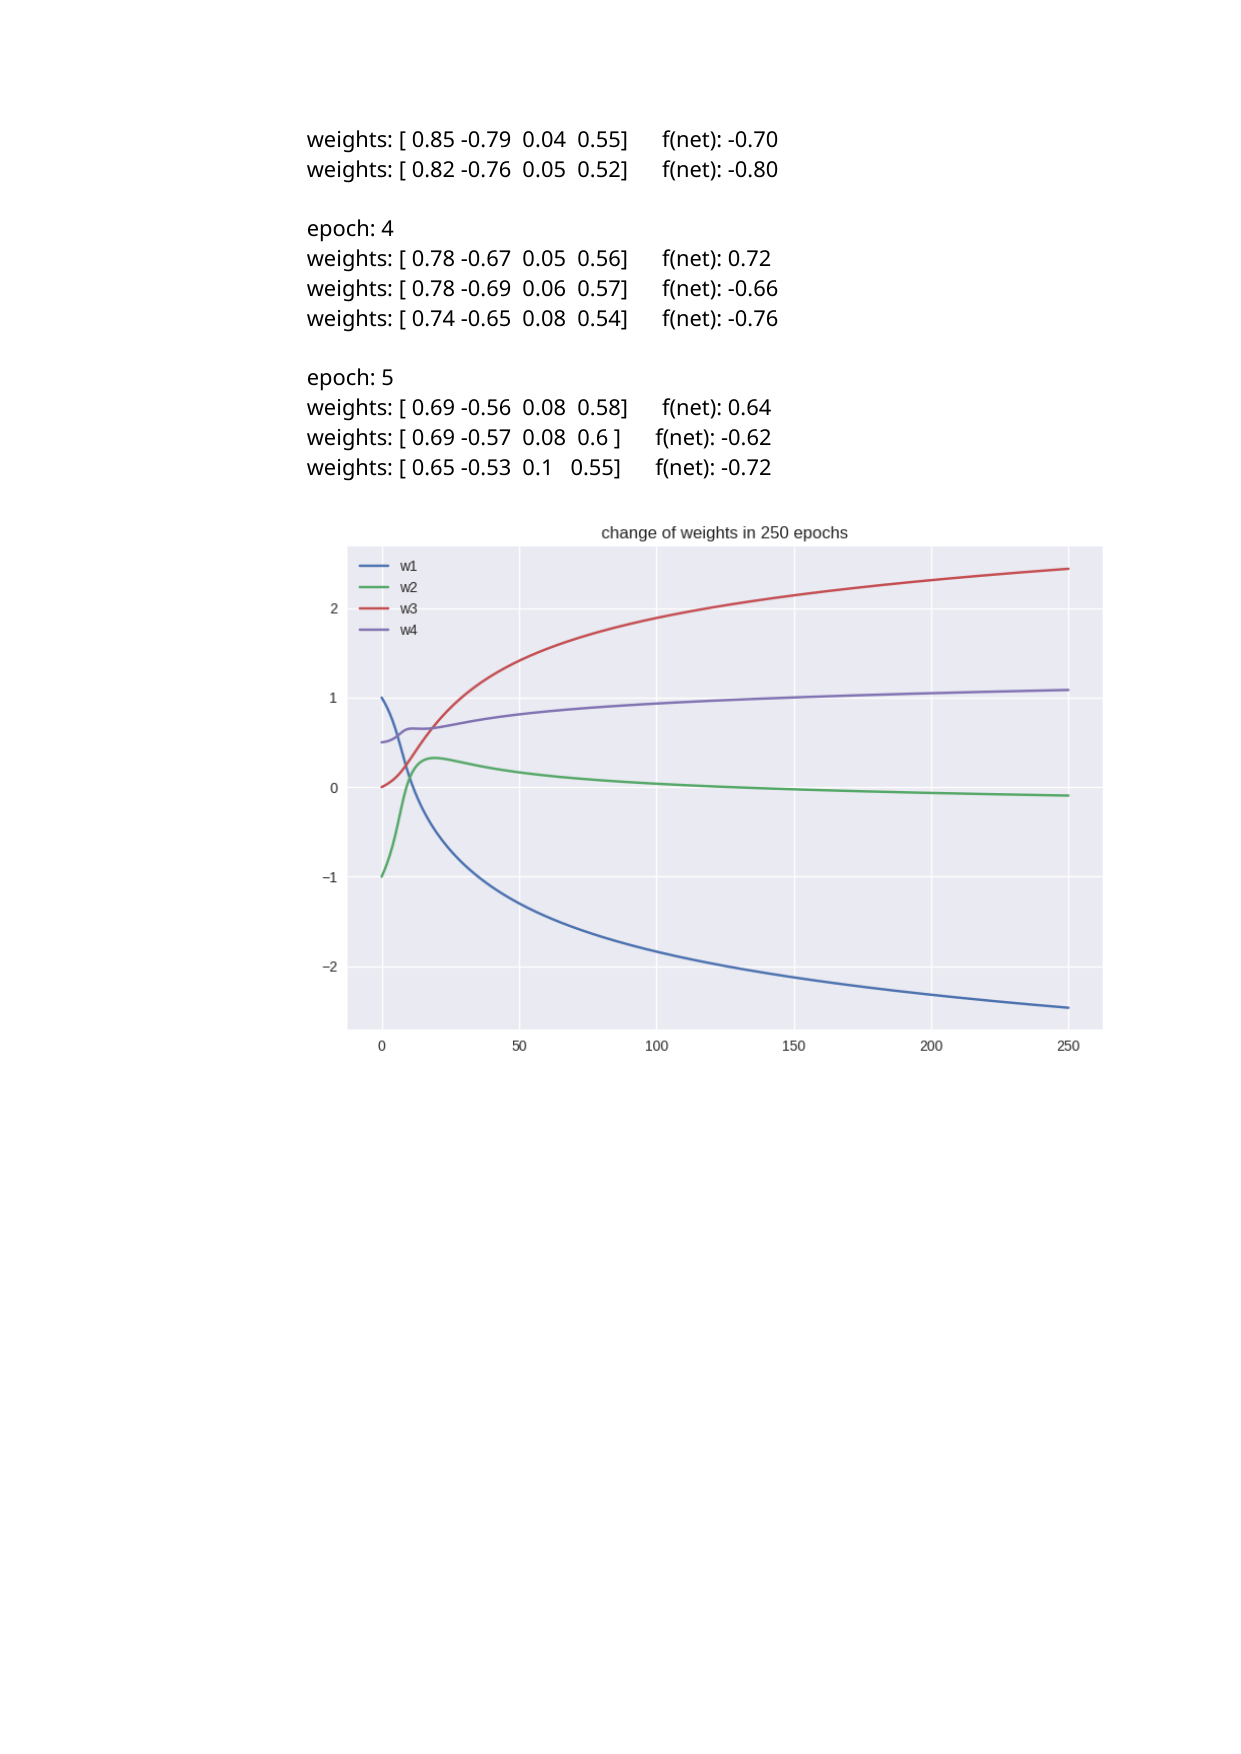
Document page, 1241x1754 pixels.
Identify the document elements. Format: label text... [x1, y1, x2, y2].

picture [306, 511, 1118, 1069]
table_cell weights: [ 0.85 -0.79 0.04 0.55] f(net): -0.70 weights: [ 0.82 -0.76 0.05 0.52] f(net): -0.80 epoch: 4 weights: [ 0.78 -0.67 0.05 0.56] f(net): 0.72 weights: [ 0.78 -0.69 0.06 0.57] f(net): -0.66 weights: [ 0.74 -0.65 0.08 0.54] f(net): -0.76 epoch: 5 weights: [ 0.69 -0.56 0.08 0.58] f(net): 0.64 weights: [ 0.69 -0.57 0.08 0.6 ] f(net): -0.62 weights: [ 0.65 -0.53 0.1 0.55] f(net): -0.72 [302, 119, 1123, 1104]
table_cell [119, 119, 301, 1104]
